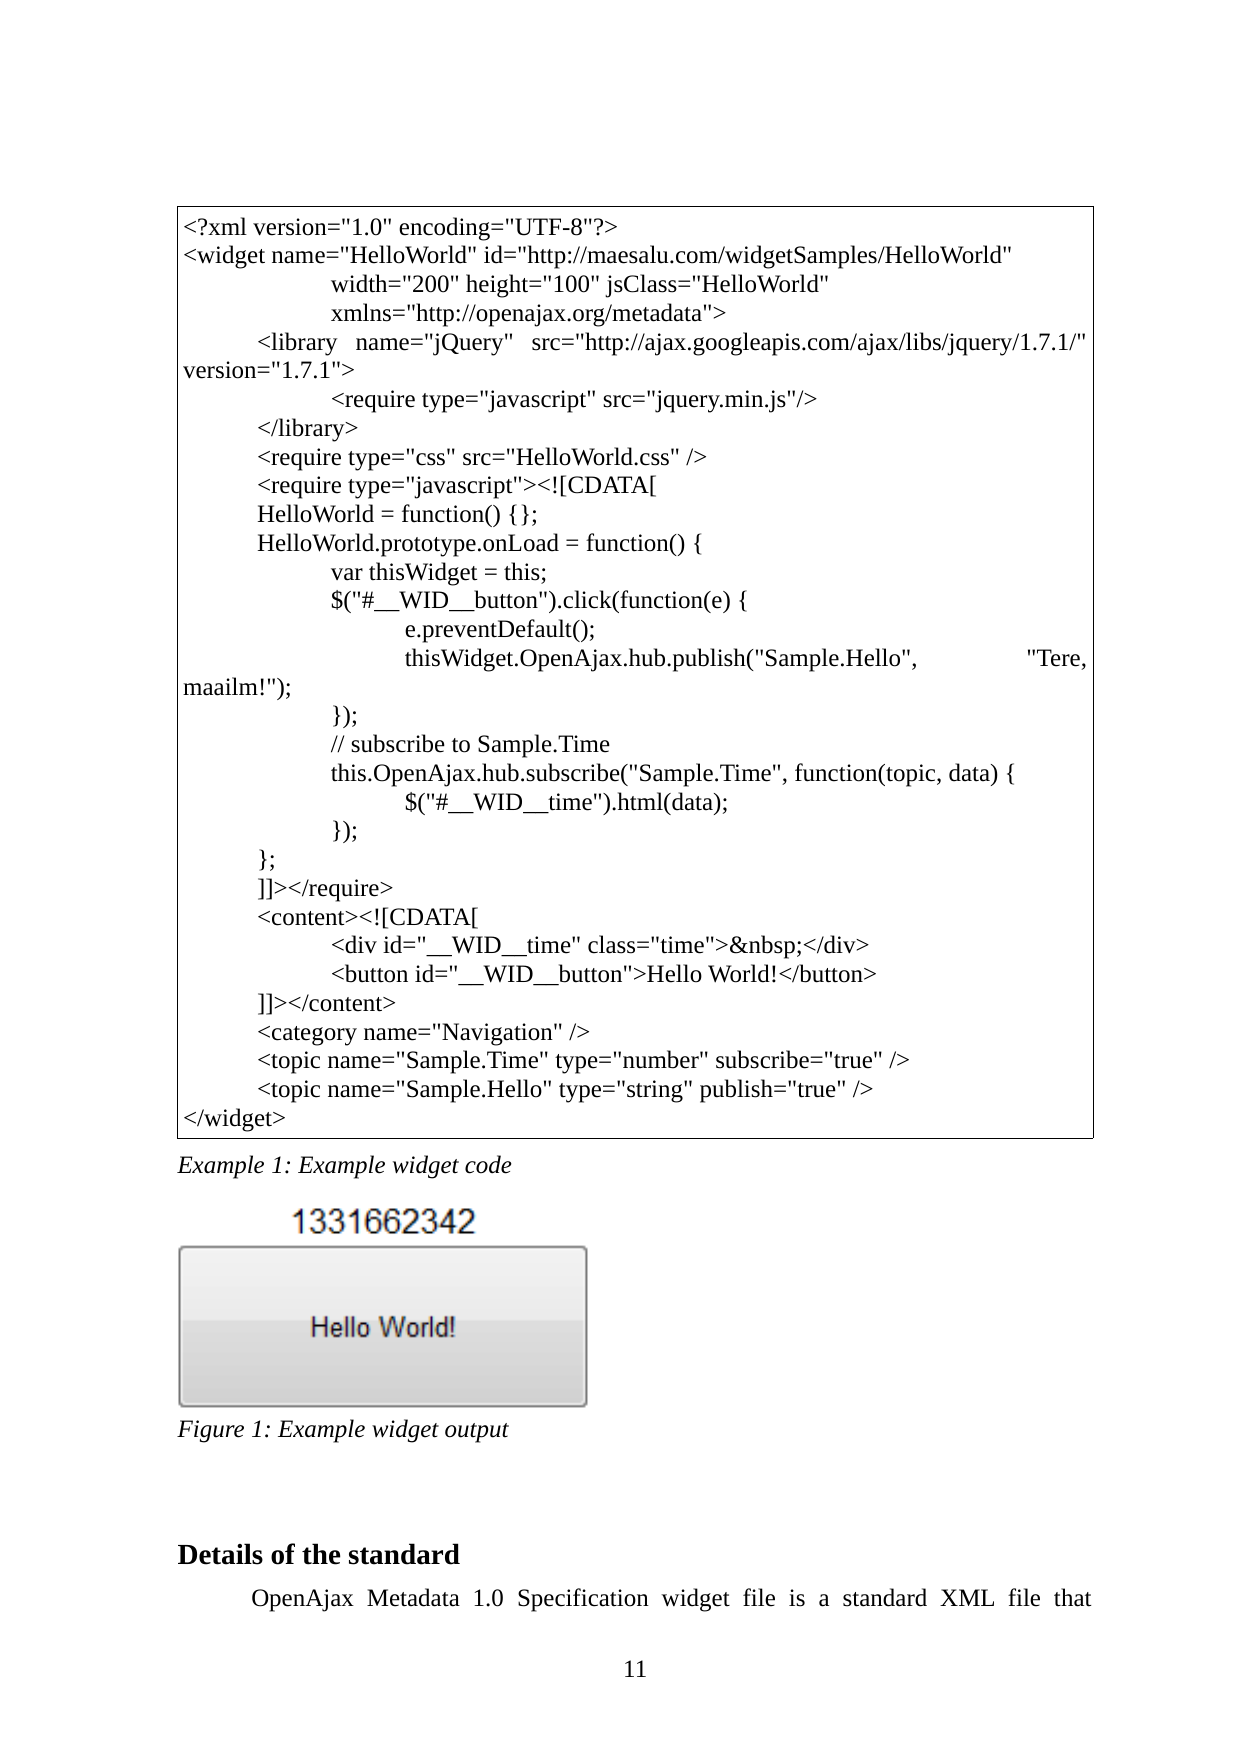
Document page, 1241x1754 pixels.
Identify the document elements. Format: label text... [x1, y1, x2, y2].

text Example 1: Example widget code [177, 1150, 1093, 1179]
text OpenAjax Metadata 1.0 Specification widget file is a standard XML file that [177, 1583, 1093, 1612]
table_header <?xml version="1.0" encoding="UTF-8"?> <widget name="HelloWorld" id="http://maesalu.com/widgetSamples/HelloWorld" width="200" height="100" jsClass="HelloWorld" xmlns="http://openajax.org/metadata"> <library name="jQuery" src="http://ajax.googleapis.com/ajax/libs/jquery/1.7.1/" version="1.7.1"> <require type="javascript" src="jquery.min.js"/> </library> <require type="css" src="HelloWorld.css" /> <require type="javascript"><![CDATA[ HelloWorld = function() {}; HelloWorld.prototype.onLoad = function() { var thisWidget = this; $("#__WID__button").click(function(e) { e.preventDefault(); thisWidget.OpenAjax.hub.publish("Sample.Hello", "Tere, maailm!"); }); // subscribe to Sample.Time this.OpenAjax.hub.subscribe("Sample.Time", function(topic, data) { $("#__WID__time").html(data); }); }; ]]></require> <content><![CDATA[ <div id="__WID__time" class="time">&nbsp;</div> <button id="__WID__button">Hello World!</button> ]]></content> <category name="Navigation" /> <topic name="Sample.Time" type="number" subscribe="true" /> <topic name="Sample.Hello" type="string" publish="true" /> </widget> [178, 207, 1093, 1137]
picture [177, 1203, 590, 1414]
subtitle Details of the standard [177, 1537, 1093, 1571]
text Figure 1: Example widget output [177, 1414, 589, 1442]
